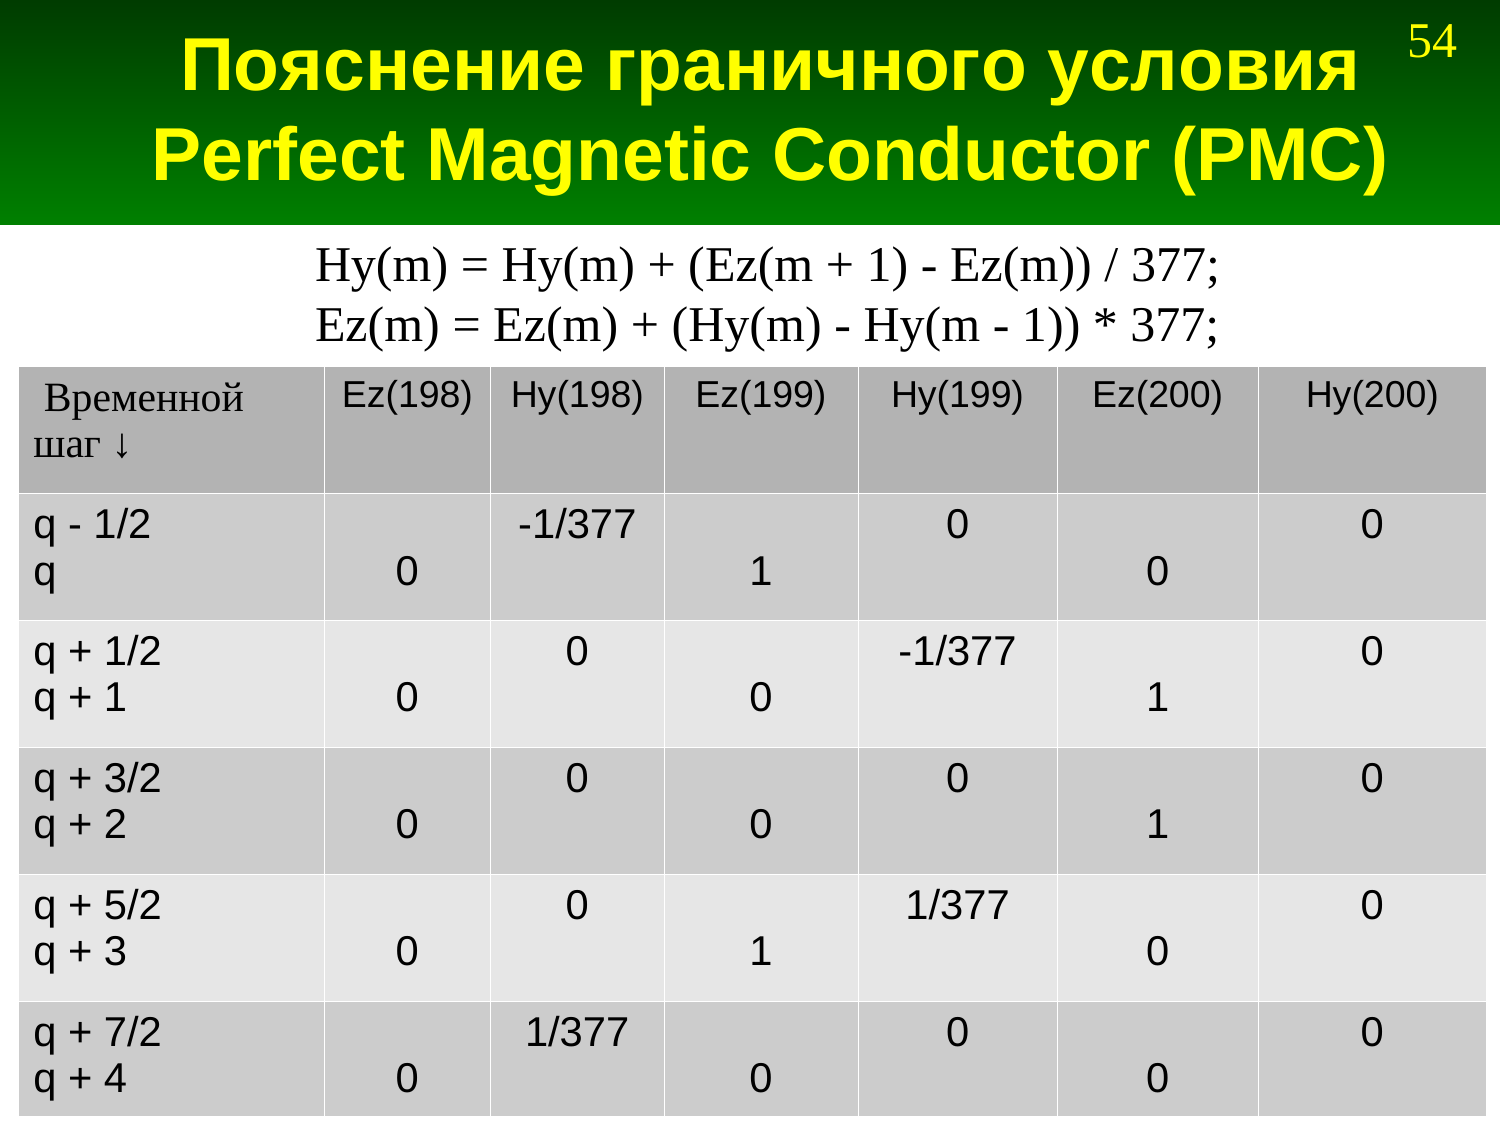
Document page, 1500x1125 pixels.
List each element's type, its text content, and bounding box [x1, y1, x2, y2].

table_cell 0 [1259, 621, 1486, 747]
table_cell 0 [1259, 1002, 1486, 1116]
table_cell 0 [1058, 875, 1258, 1001]
table_cell 0 [665, 621, 858, 747]
table_cell 0 [325, 875, 490, 1001]
table_cell 0 [665, 1002, 858, 1116]
table_cell 1 [1058, 748, 1258, 874]
table_cell 0 [1259, 494, 1486, 620]
table_cell 0 [859, 748, 1057, 874]
table_header Hy(200) [1259, 367, 1486, 493]
table_header Временной шаг ↓ [19, 367, 324, 493]
table_cell 0 [859, 1002, 1057, 1116]
table_cell q + 5/2 q + 3 [19, 875, 324, 1001]
table_cell q + 3/2 q + 2 [19, 748, 324, 874]
table_cell 0 [491, 621, 664, 747]
table_header Ez(200) [1058, 378, 1258, 493]
table_header Ez(198) [325, 378, 490, 493]
text_box Hy(m) = Hy(m) + (Ez(m + 1) - Ez(m)) / 377; Ez(m) = Ez(m) + (Hy(m) - Hy(m - 1)) * 377; [300, 224, 1329, 378]
table_cell 0 [1058, 1002, 1258, 1116]
table_cell 0 [491, 875, 664, 1001]
table_cell 0 [325, 1002, 490, 1116]
table_cell 0 [1058, 494, 1258, 620]
table_cell 1/377 [491, 1002, 664, 1116]
table_cell 0 [665, 748, 858, 874]
table_cell 0 [325, 621, 490, 747]
table_cell q + 7/2 q + 4 [19, 1002, 324, 1116]
table_header Ez(199) [665, 378, 858, 493]
table_header Hy(199) [859, 378, 1057, 493]
table_cell 0 [1259, 875, 1486, 1001]
table_cell 1 [1058, 621, 1258, 747]
table_cell q - 1/2 q [19, 494, 324, 620]
table_cell 0 [491, 748, 664, 874]
table_cell 1 [665, 494, 858, 620]
title Пояснение граничного условия Perfect Magnetic Conductor (PMC) [100, 7, 1441, 204]
table_cell 0 [1259, 748, 1486, 874]
table_cell 0 [859, 494, 1057, 620]
table_cell 1 [665, 875, 858, 1001]
table_cell 0 [325, 494, 490, 620]
table_cell 0 [325, 748, 490, 874]
table_cell 1/377 [859, 875, 1057, 1001]
table_cell -1/377 [491, 494, 664, 620]
table_cell q + 1/2 q + 1 [19, 621, 324, 747]
table_cell -1/377 [859, 621, 1057, 747]
table_header Hy(198) [491, 378, 664, 493]
